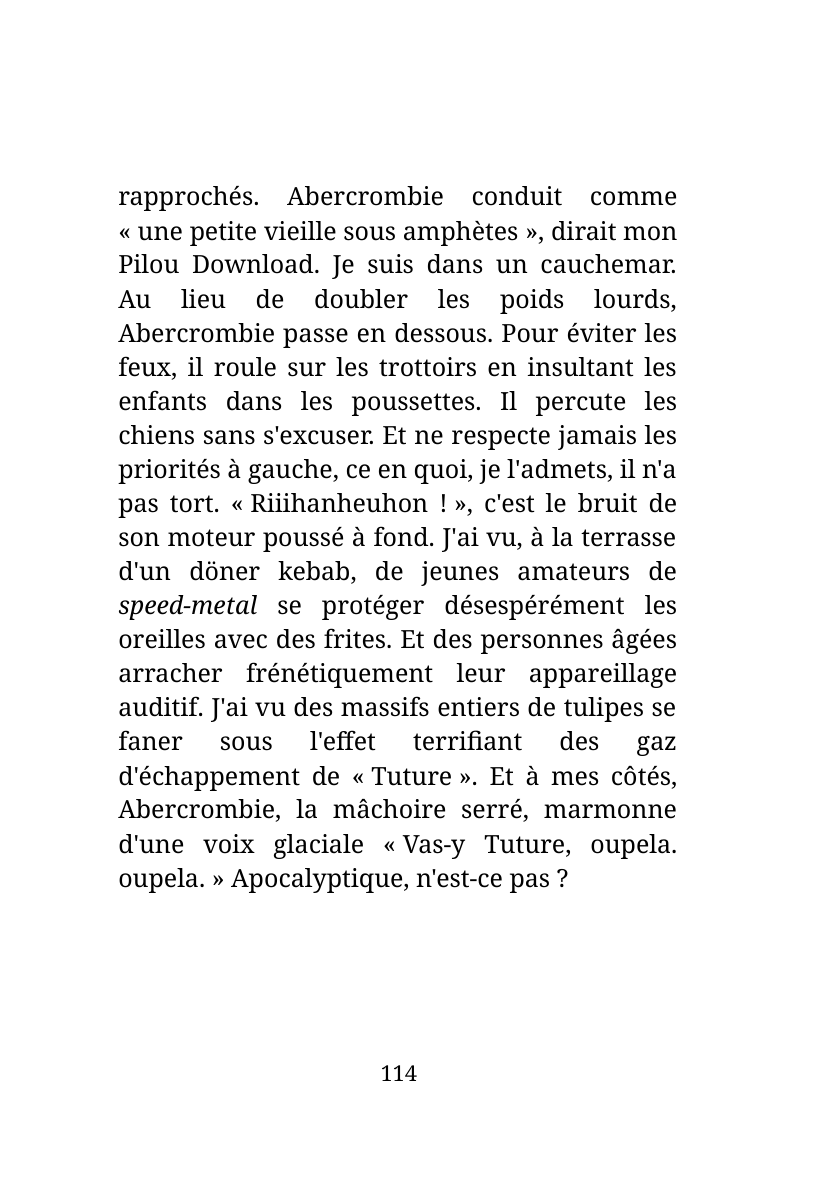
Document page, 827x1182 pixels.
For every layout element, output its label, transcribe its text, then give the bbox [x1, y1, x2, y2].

text rapprochés. Abercrombie conduit comme « une petite vieille sous amphètes », dirait mon Pilou Download. Je suis dans un cauchemar. Au lieu de doubler les poids lourds, Abercrombie passe en dessous. Pour éviter les feux, il roule sur les trottoirs en insultant les enfants dans les poussettes. Il percute les chiens sans s'excuser. Et ne respecte jamais les priorités à gauche, ce en quoi, je l'admets, il n'a pas tort. « Riiihanheuhon ! », c'est le bruit de son moteur poussé à fond. J'ai vu, à la terrasse d'un döner kebab, de jeunes amateurs de speed-metal se protéger désespérément les oreilles avec des frites. Et des personnes âgées arracher frénétiquement leur appareillage auditif. J'ai vu des massifs entiers de tulipes se faner sous l'effet terrifiant des gaz d'échappement de « Tuture ». Et à mes côtés, Abercrombie, la mâchoire serré, marmonne d'une voix glaciale « Vas-y Tuture, oupela. oupela. » Apocalyptique, n'est-ce pas ? [118, 179, 677, 894]
